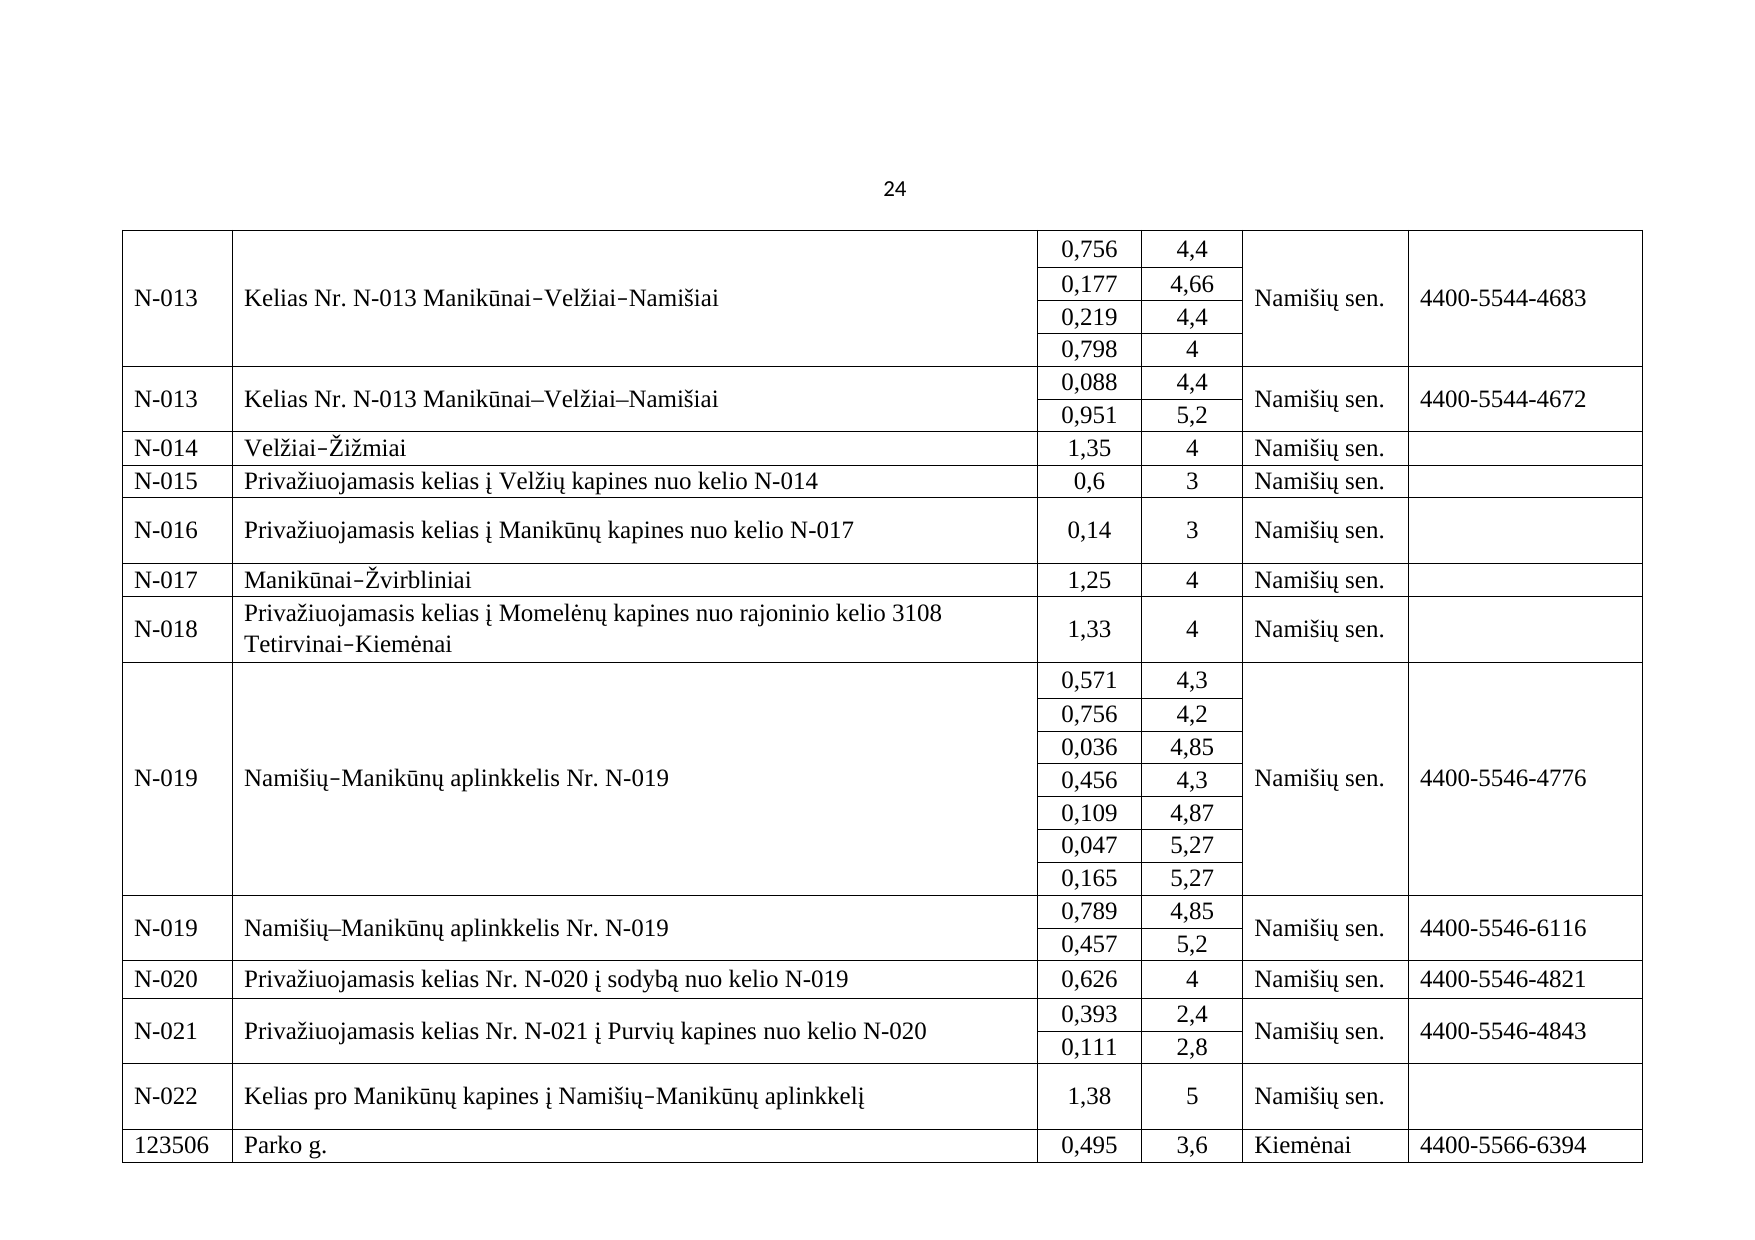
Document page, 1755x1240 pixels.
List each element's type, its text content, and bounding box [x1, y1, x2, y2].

table_cell 5,2 [1142, 400, 1242, 431]
table_cell 4400-5546-4776 [1409, 663, 1642, 894]
table_cell 4,3 [1142, 663, 1242, 698]
table_cell Namišių sen. [1243, 231, 1408, 366]
table_cell 123506 [123, 1130, 232, 1162]
table_cell 0,109 [1038, 797, 1141, 829]
table_cell 0,951 [1038, 400, 1141, 431]
table_cell 5,27 [1142, 863, 1242, 894]
table_cell Privažiuojamasis kelias Nr. N-020 į sodybą nuo kelio N-019 [233, 961, 1037, 998]
table_cell 0,571 [1038, 663, 1141, 698]
table_cell Namišių sen. [1243, 999, 1408, 1063]
table_cell 0,036 [1038, 732, 1141, 763]
table_cell 4,4 [1142, 231, 1242, 267]
table_cell 4400-5546-4821 [1409, 961, 1642, 998]
table_cell Namišių–Manikūnų aplinkkelis Nr. N-019 [233, 663, 1037, 894]
table_cell 0,756 [1038, 231, 1141, 267]
table_cell Kelias pro Manikūnų kapines į Namišių–Manikūnų aplinkkelį [233, 1064, 1037, 1129]
table_cell 0,393 [1038, 999, 1141, 1031]
table_cell 4,85 [1142, 732, 1242, 763]
table_cell 2,4 [1142, 999, 1242, 1031]
table_cell 1,33 [1038, 597, 1141, 662]
table_cell N-021 [123, 999, 232, 1063]
table_cell Privažiuojamasis kelias į Manikūnų kapines nuo kelio N-017 [233, 498, 1037, 563]
table_cell Privažiuojamasis kelias Nr. N-021 į Purvių kapines nuo kelio N-020 [233, 999, 1037, 1063]
table_cell 5,2 [1142, 929, 1242, 960]
table_cell N-017 [123, 564, 232, 596]
table_cell N-020 [123, 961, 232, 998]
table_cell 0,626 [1038, 961, 1141, 998]
table_cell 4400-5546-4843 [1409, 999, 1642, 1063]
table_cell 4,4 [1142, 301, 1242, 333]
table_cell 4400-5544-4672 [1409, 367, 1642, 431]
table_cell [1409, 498, 1642, 563]
table_cell Velžiai–Žižmiai [233, 432, 1037, 464]
table_cell N-014 [123, 432, 232, 464]
table_cell 4,4 [1142, 367, 1242, 398]
table_cell 4,2 [1142, 699, 1242, 731]
table_cell N-019 [123, 896, 232, 960]
table_cell N-019 [123, 663, 232, 894]
table_cell N-013 [123, 231, 232, 366]
table_cell [1409, 466, 1642, 497]
table_cell 4,66 [1142, 268, 1242, 300]
table_cell 4 [1142, 961, 1242, 998]
table_cell 0,6 [1038, 466, 1141, 497]
table_cell N-018 [123, 597, 232, 662]
table_cell Namišių–Manikūnų aplinkkelis Nr. N-019 [233, 896, 1037, 960]
table_cell [1409, 597, 1642, 662]
table_cell 0,14 [1038, 498, 1141, 563]
table_cell 2,8 [1142, 1032, 1242, 1063]
table_cell 4400-5546-6116 [1409, 896, 1642, 960]
table_cell Privažiuojamasis kelias į Momelėnų kapines nuo rajoninio kelio 3108 Tetirvinai–Kiemėnai [233, 597, 1037, 662]
table_cell 5 [1142, 1064, 1242, 1129]
table_cell 0,088 [1038, 367, 1141, 398]
table_cell [1409, 432, 1642, 464]
table_cell 3,6 [1142, 1130, 1242, 1162]
table_cell Namišių sen. [1243, 1064, 1408, 1129]
table_cell 0,047 [1038, 830, 1141, 862]
table_cell 4 [1142, 564, 1242, 596]
table_cell 4400-5566-6394 [1409, 1130, 1642, 1162]
table_cell 4 [1142, 432, 1242, 464]
table_cell 3 [1142, 466, 1242, 497]
table_cell 0,165 [1038, 863, 1141, 894]
table_cell 0,495 [1038, 1130, 1141, 1162]
table_cell 0,798 [1038, 334, 1141, 366]
table_cell Namišių sen. [1243, 466, 1408, 497]
table_cell Namišių sen. [1243, 597, 1408, 662]
table_cell 0,177 [1038, 268, 1141, 300]
table_cell [1409, 1064, 1642, 1129]
table_cell 4 [1142, 597, 1242, 662]
table_cell Namišių sen. [1243, 896, 1408, 960]
table_cell 3 [1142, 498, 1242, 563]
table_cell Parko g. [233, 1130, 1037, 1162]
table_cell N-016 [123, 498, 232, 563]
table_cell Namišių sen. [1243, 961, 1408, 998]
table_cell N-015 [123, 466, 232, 497]
table_cell 4400-5544-4683 [1409, 231, 1642, 366]
table_cell 0,756 [1038, 699, 1141, 731]
table_cell 0,789 [1038, 896, 1141, 927]
table_cell Namišių sen. [1243, 663, 1408, 894]
table_cell Kelias Nr. N-013 Manikūnai–Velžiai–Namišiai [233, 367, 1037, 431]
table_cell 1,35 [1038, 432, 1141, 464]
table_cell 4,3 [1142, 764, 1242, 796]
table_cell 1,38 [1038, 1064, 1141, 1129]
table_cell Namišių sen. [1243, 498, 1408, 563]
table_cell N-022 [123, 1064, 232, 1129]
table_cell 0,111 [1038, 1032, 1141, 1063]
table_cell 0,457 [1038, 929, 1141, 960]
table_cell 4 [1142, 334, 1242, 366]
table_cell N-013 [123, 367, 232, 431]
table_cell [1409, 564, 1642, 596]
table_cell Namišių sen. [1243, 432, 1408, 464]
table_cell 5,27 [1142, 830, 1242, 862]
table_cell 1,25 [1038, 564, 1141, 596]
table_cell Namišių sen. [1243, 564, 1408, 596]
table_cell Manikūnai–Žvirbliniai [233, 564, 1037, 596]
table_cell Kelias Nr. N-013 Manikūnai–Velžiai–Namišiai [233, 231, 1037, 366]
table_cell 0,456 [1038, 764, 1141, 796]
table_cell 4,85 [1142, 896, 1242, 927]
table_cell Kiemėnai [1243, 1130, 1408, 1162]
table_cell Privažiuojamasis kelias į Velžių kapines nuo kelio N-014 [233, 466, 1037, 497]
table_cell Namišių sen. [1243, 367, 1408, 431]
table_cell 0,219 [1038, 301, 1141, 333]
table_cell 4,87 [1142, 797, 1242, 829]
